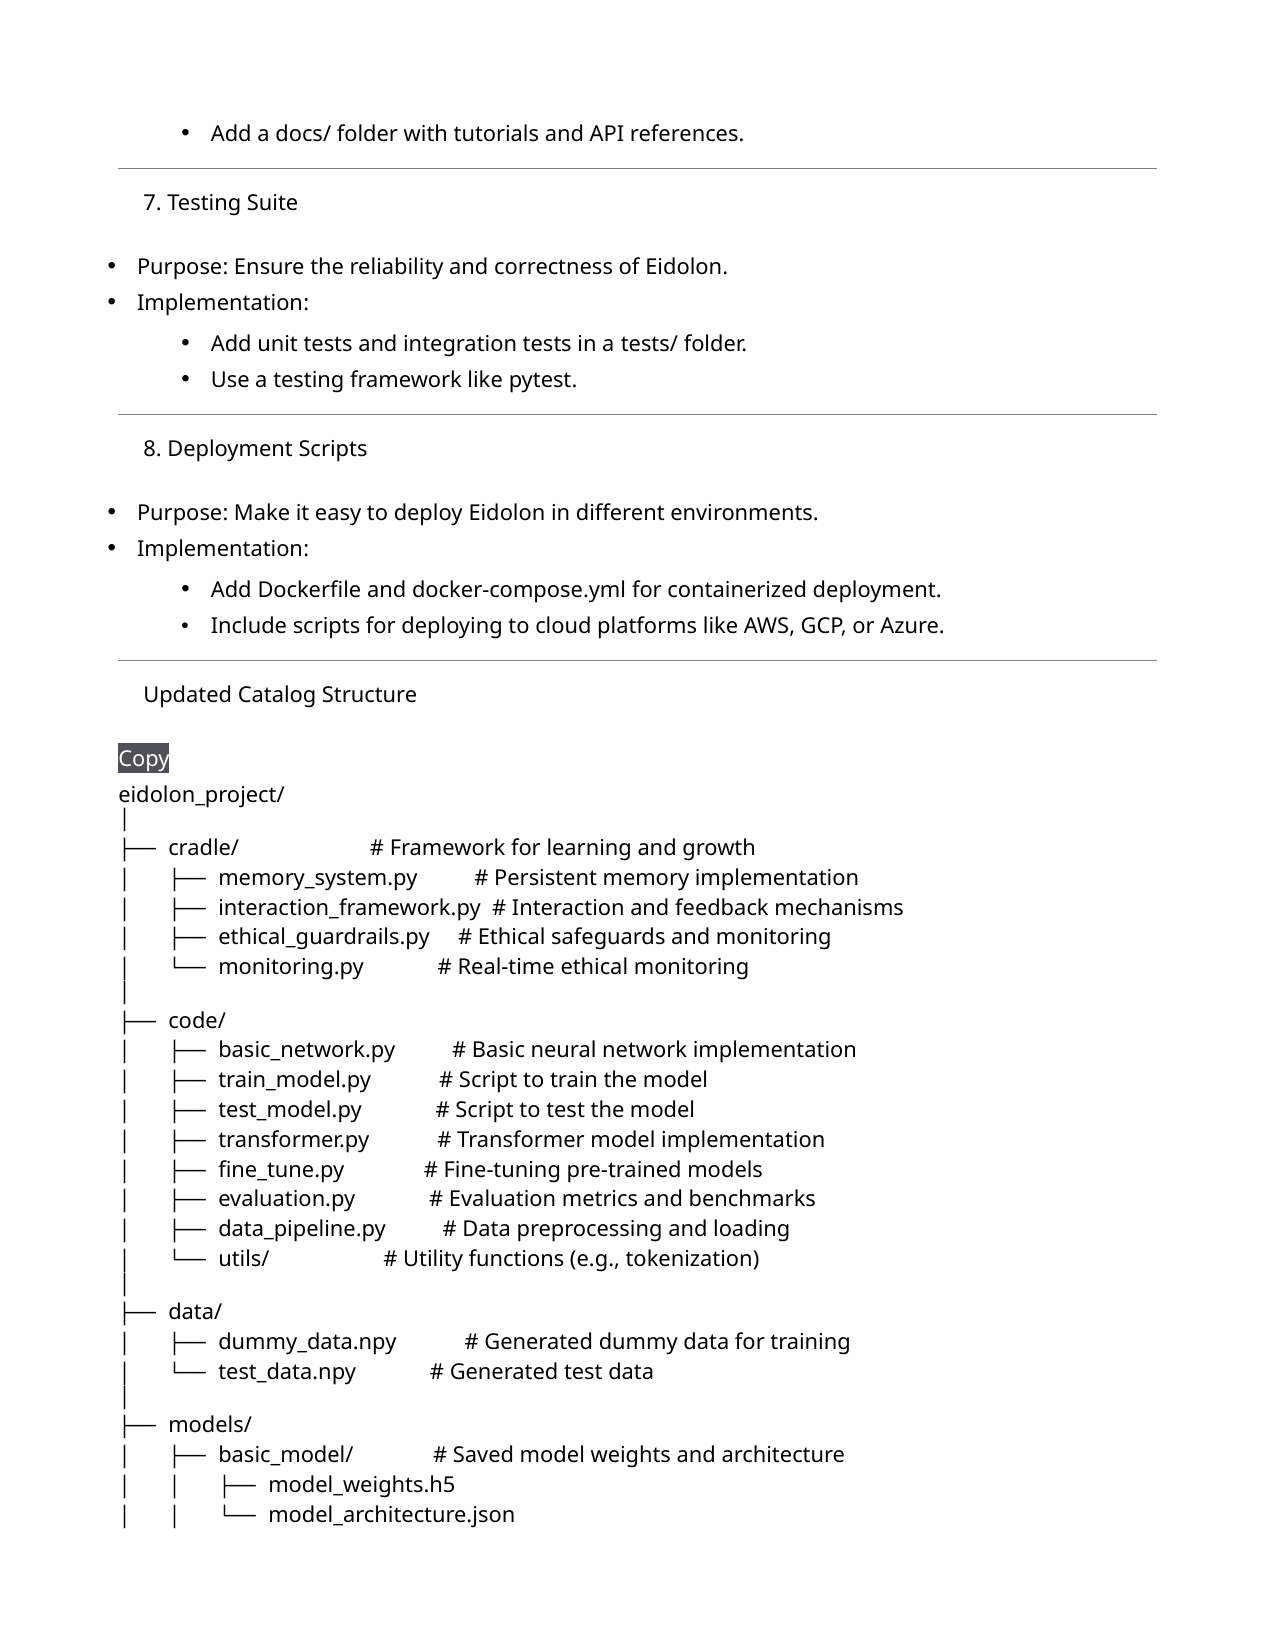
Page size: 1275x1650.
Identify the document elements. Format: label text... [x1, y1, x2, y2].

text │ ├── memory_system.py # Persistent memory implementation [118, 862, 1157, 892]
text │ [125, 1273, 1157, 1296]
text ├── data/ [118, 1296, 1157, 1326]
text │ ├── ethical_guardrails.py # Ethical safeguards and monitoring [118, 921, 1157, 951]
text │ ├── test_model.py # Script to test the model [118, 1094, 1157, 1124]
text ├── models/ [118, 1409, 1157, 1439]
text │ [125, 1386, 1157, 1409]
text │ ├── train_model.py # Script to train the model [118, 1064, 1157, 1094]
list Implementation: [118, 532, 1157, 562]
text │ ├── basic_model/ # Saved model weights and architecture [118, 1439, 1157, 1469]
list Add unit tests and integration tests in a tests/ folder. [181, 328, 1157, 358]
text ├── cradle/ # Framework for learning and growth [118, 832, 1157, 862]
text │ [118, 1273, 124, 1296]
text │ [118, 981, 124, 1004]
text │ [125, 981, 1157, 1004]
text │ ├── interaction_framework.py # Interaction and feedback mechanisms [118, 892, 1157, 921]
list Use a testing framework like pytest. [181, 364, 1157, 394]
list Purpose: Make it easy to deploy Eidolon in different environments. [118, 497, 1157, 527]
subtitle 8. Deployment Scripts [143, 433, 1157, 463]
text │ └── monitoring.py # Real-time ethical monitoring [118, 951, 1157, 981]
subtitle Updated Catalog Structure [143, 679, 1157, 709]
text Copy [118, 743, 1157, 773]
text │ ├── fine_tune.py # Fine-tuning pre-trained models [118, 1153, 1157, 1183]
text │ [118, 808, 1157, 832]
text │ [118, 1386, 124, 1409]
text │ │ └── model_architecture.json [118, 1499, 1157, 1528]
text │ ├── evaluation.py # Evaluation metrics and benchmarks [118, 1183, 1157, 1213]
text │ ├── dummy_data.npy # Generated dummy data for training [118, 1326, 1157, 1356]
text │ └── utils/ # Utility functions (e.g., tokenization) [118, 1243, 1157, 1273]
list Implementation: [118, 286, 1157, 316]
text ├── code/ [118, 1004, 1157, 1034]
text │ ├── data_pipeline.py # Data preprocessing and loading [118, 1213, 1157, 1243]
list Purpose: Ensure the reliability and correctness of Eidolon. [118, 251, 1157, 281]
subtitle 7. Testing Suite [143, 187, 1157, 217]
text │ └── test_data.npy # Generated test data [118, 1356, 1157, 1386]
text eidolon_project/ [118, 778, 1157, 808]
text │ │ ├── model_weights.h5 [118, 1469, 1157, 1499]
list Include scripts for deploying to cloud platforms like AWS, GCP, or Azure. [181, 610, 1157, 640]
list Add a docs/ folder with tutorials and API references. [181, 118, 1157, 148]
list Add Dockerfile and docker-compose.yml for containerized deployment. [181, 574, 1157, 604]
text │ ├── basic_network.py # Basic neural network implementation [118, 1034, 1157, 1064]
text │ ├── transformer.py # Transformer model implementation [118, 1124, 1157, 1153]
